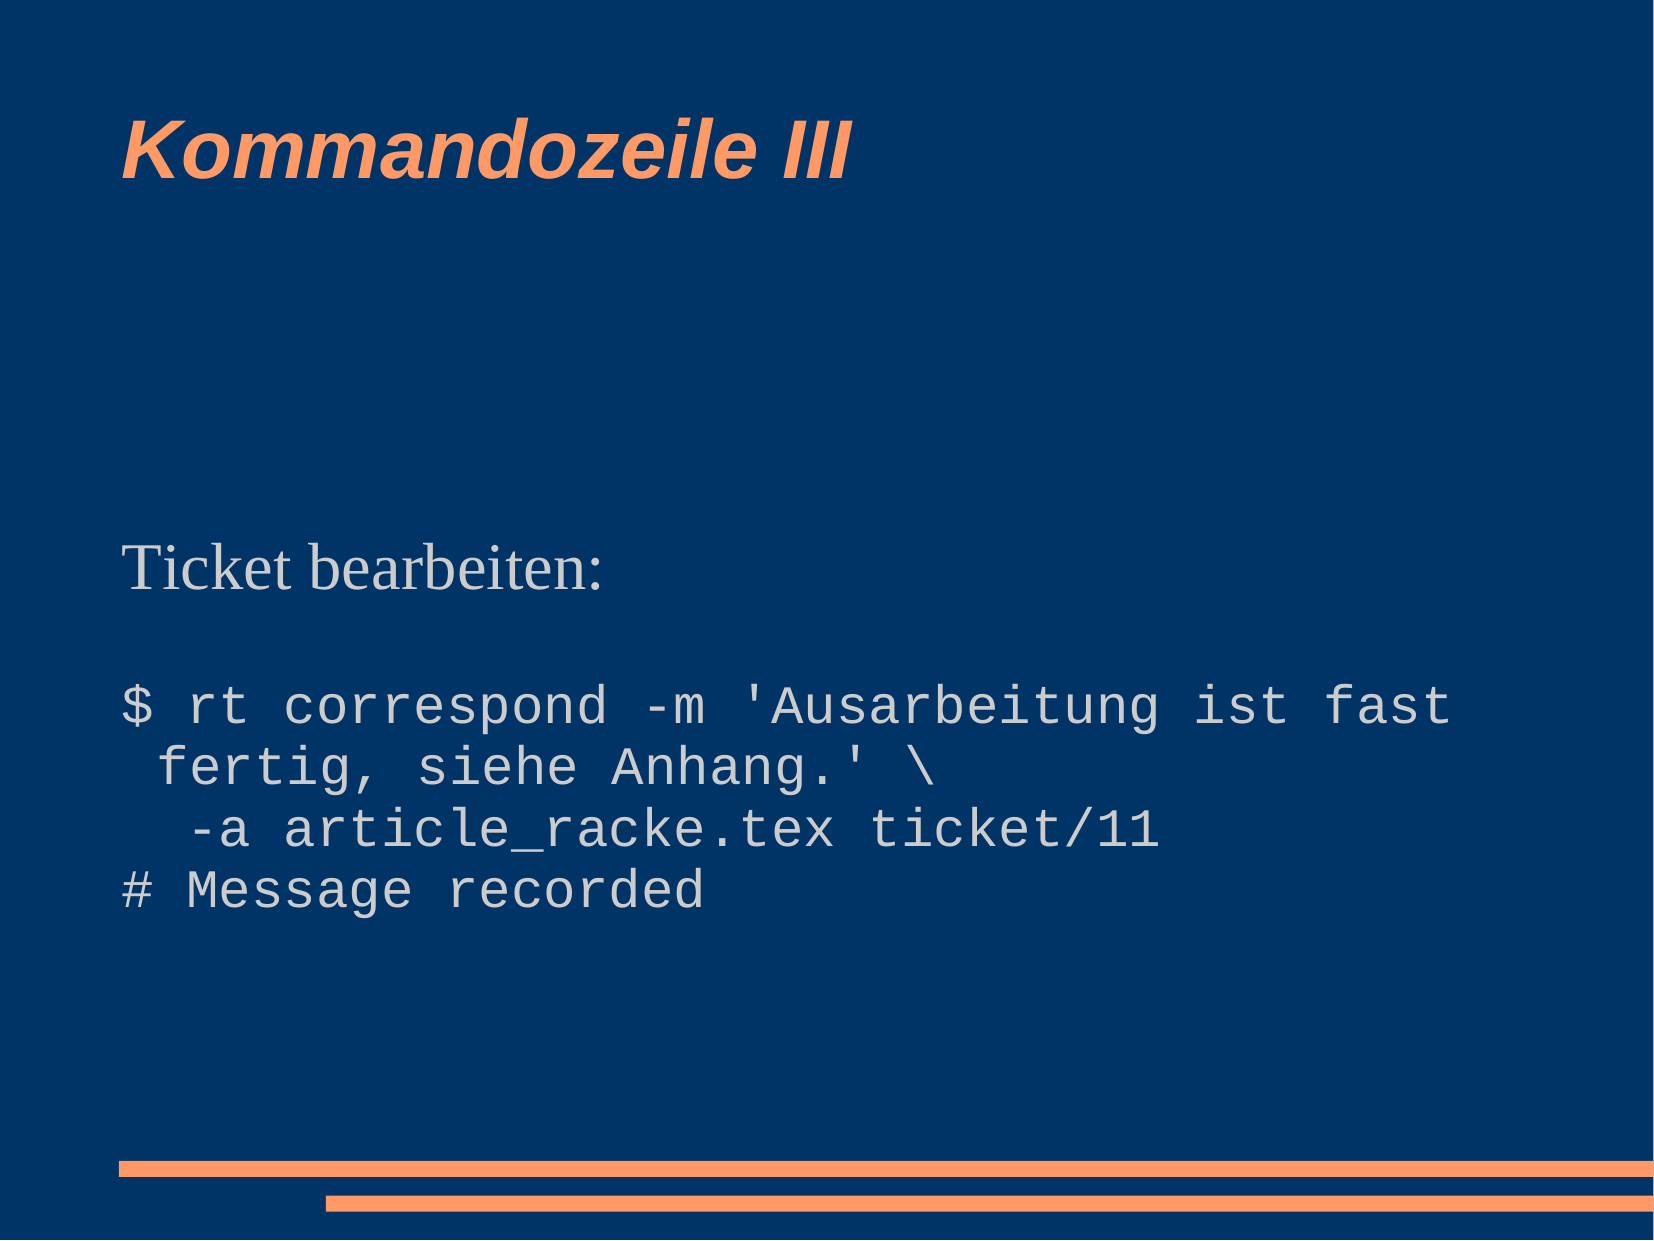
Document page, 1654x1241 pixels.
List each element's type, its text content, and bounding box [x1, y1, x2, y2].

subtitle Ticket bearbeiten: $ rt correspond -m 'Ausarbeitung ist fast fertig, siehe Anhang.' \ -a article_racke.tex ticket/11 # Message recorded [121, 329, 1561, 1125]
title Kommandozeile III [121, 53, 1534, 247]
